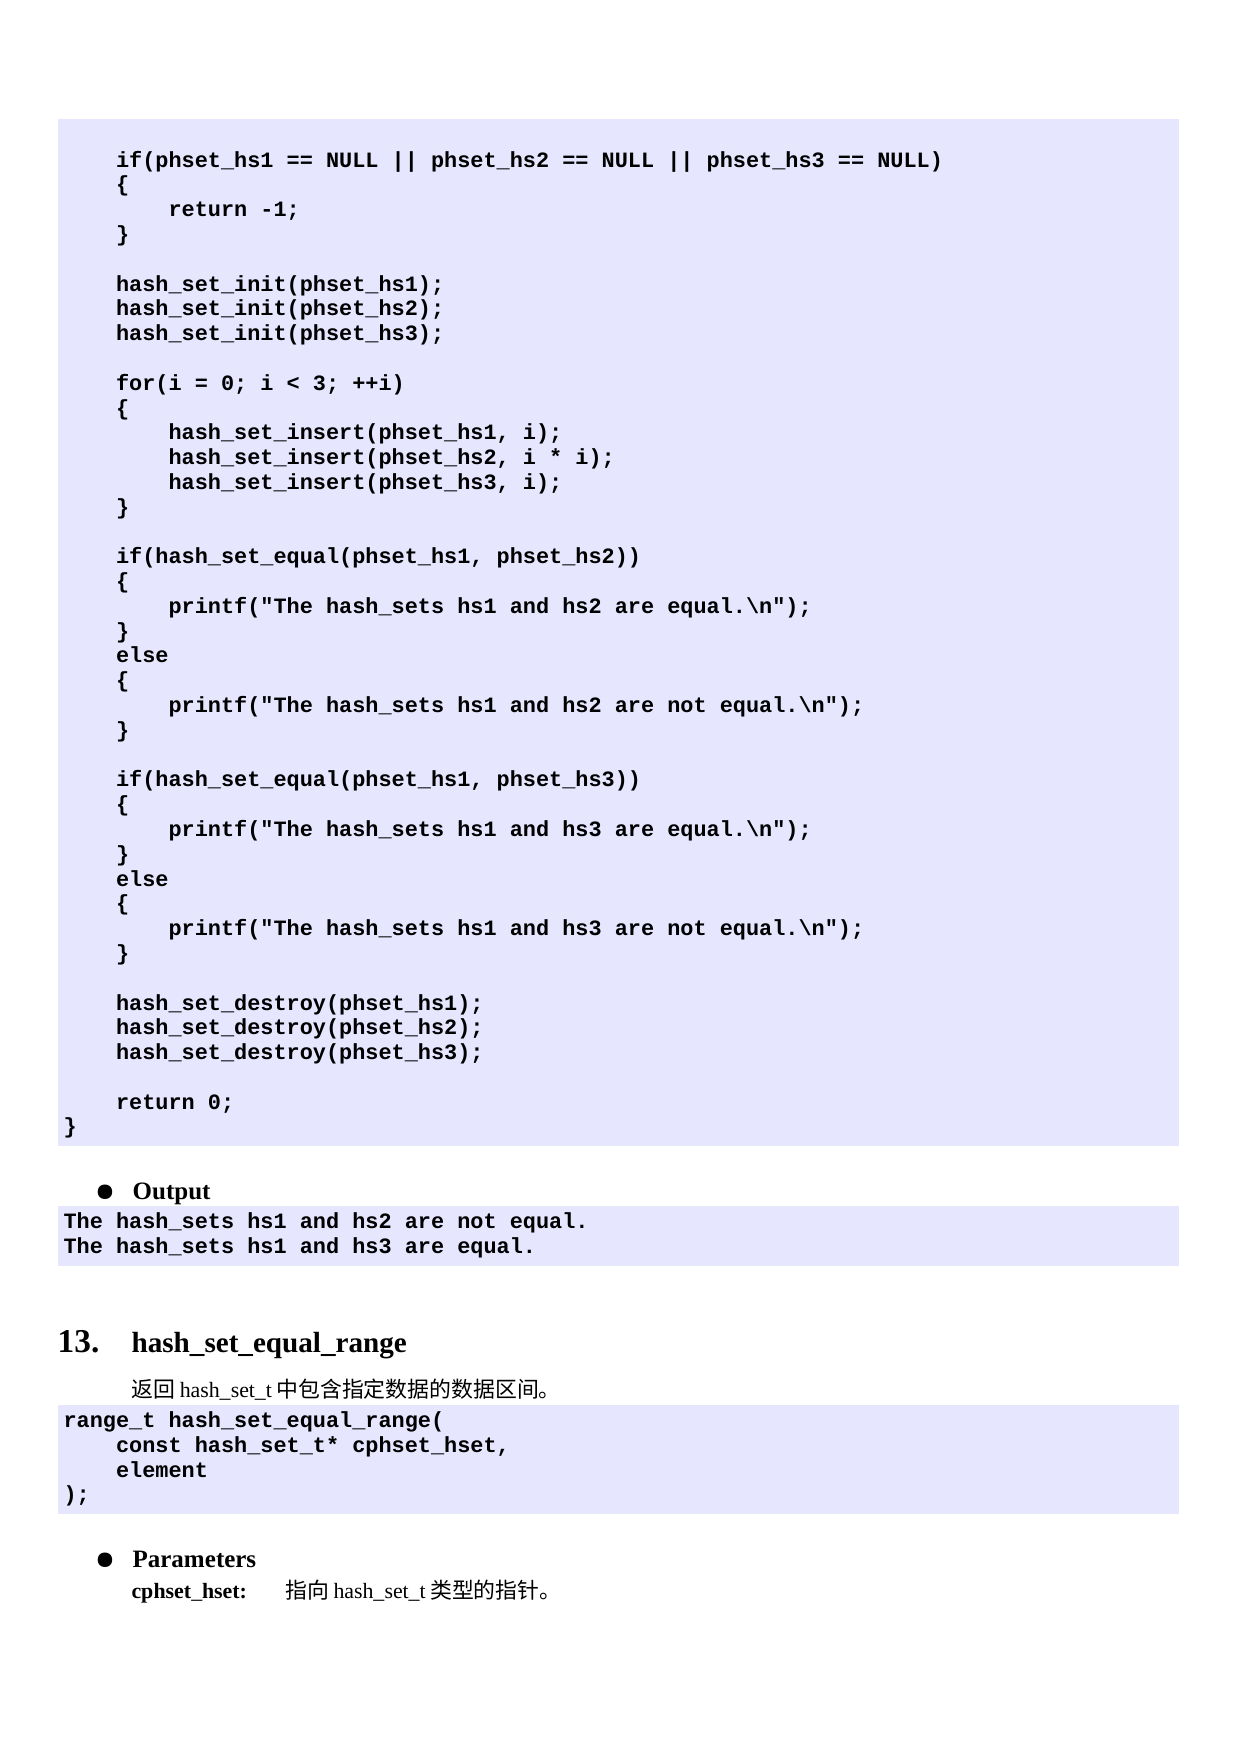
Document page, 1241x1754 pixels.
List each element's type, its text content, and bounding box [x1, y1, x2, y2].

text 返回hash_set_t中包含指定数据的数据区间。 [57, 1372, 1179, 1403]
table_header The hash_sets hs1 and hs2 are not equal. The hash_sets hs1 and hs3 are equal. [58, 1206, 1179, 1266]
table_header range_t hash_set_equal_range( const hash_set_t* cphset_hset, element ); [58, 1405, 1179, 1514]
list Parameters [95, 1544, 1179, 1573]
subtitle hash_set_equal_range [57, 1321, 1179, 1359]
text cphset_hset: 指向hash_set_t类型的指针。 [57, 1573, 1179, 1604]
list Output [95, 1176, 1179, 1205]
table_header if(phset_hs1 == NULL || phset_hs2 == NULL || phset_hs3 == NULL) { return -1; } hash_set_init(phset_hs1); hash_set_init(phset_hs2); hash_set_init(phset_hs3); for(i = 0; i < 3; ++i) { hash_set_insert(phset_hs1, i); hash_set_insert(phset_hs2, i * i); hash_set_insert(phset_hs3, i); } if(hash_set_equal(phset_hs1, phset_hs2)) { printf("The hash_sets hs1 and hs2 are equal.\n"); } else { printf("The hash_sets hs1 and hs2 are not equal.\n"); } if(hash_set_equal(phset_hs1, phset_hs3)) { printf("The hash_sets hs1 and hs3 are equal.\n"); } else { printf("The hash_sets hs1 and hs3 are not equal.\n"); } hash_set_destroy(phset_hs1); hash_set_destroy(phset_hs2); hash_set_destroy(phset_hs3); return 0; } [58, 119, 1179, 1146]
